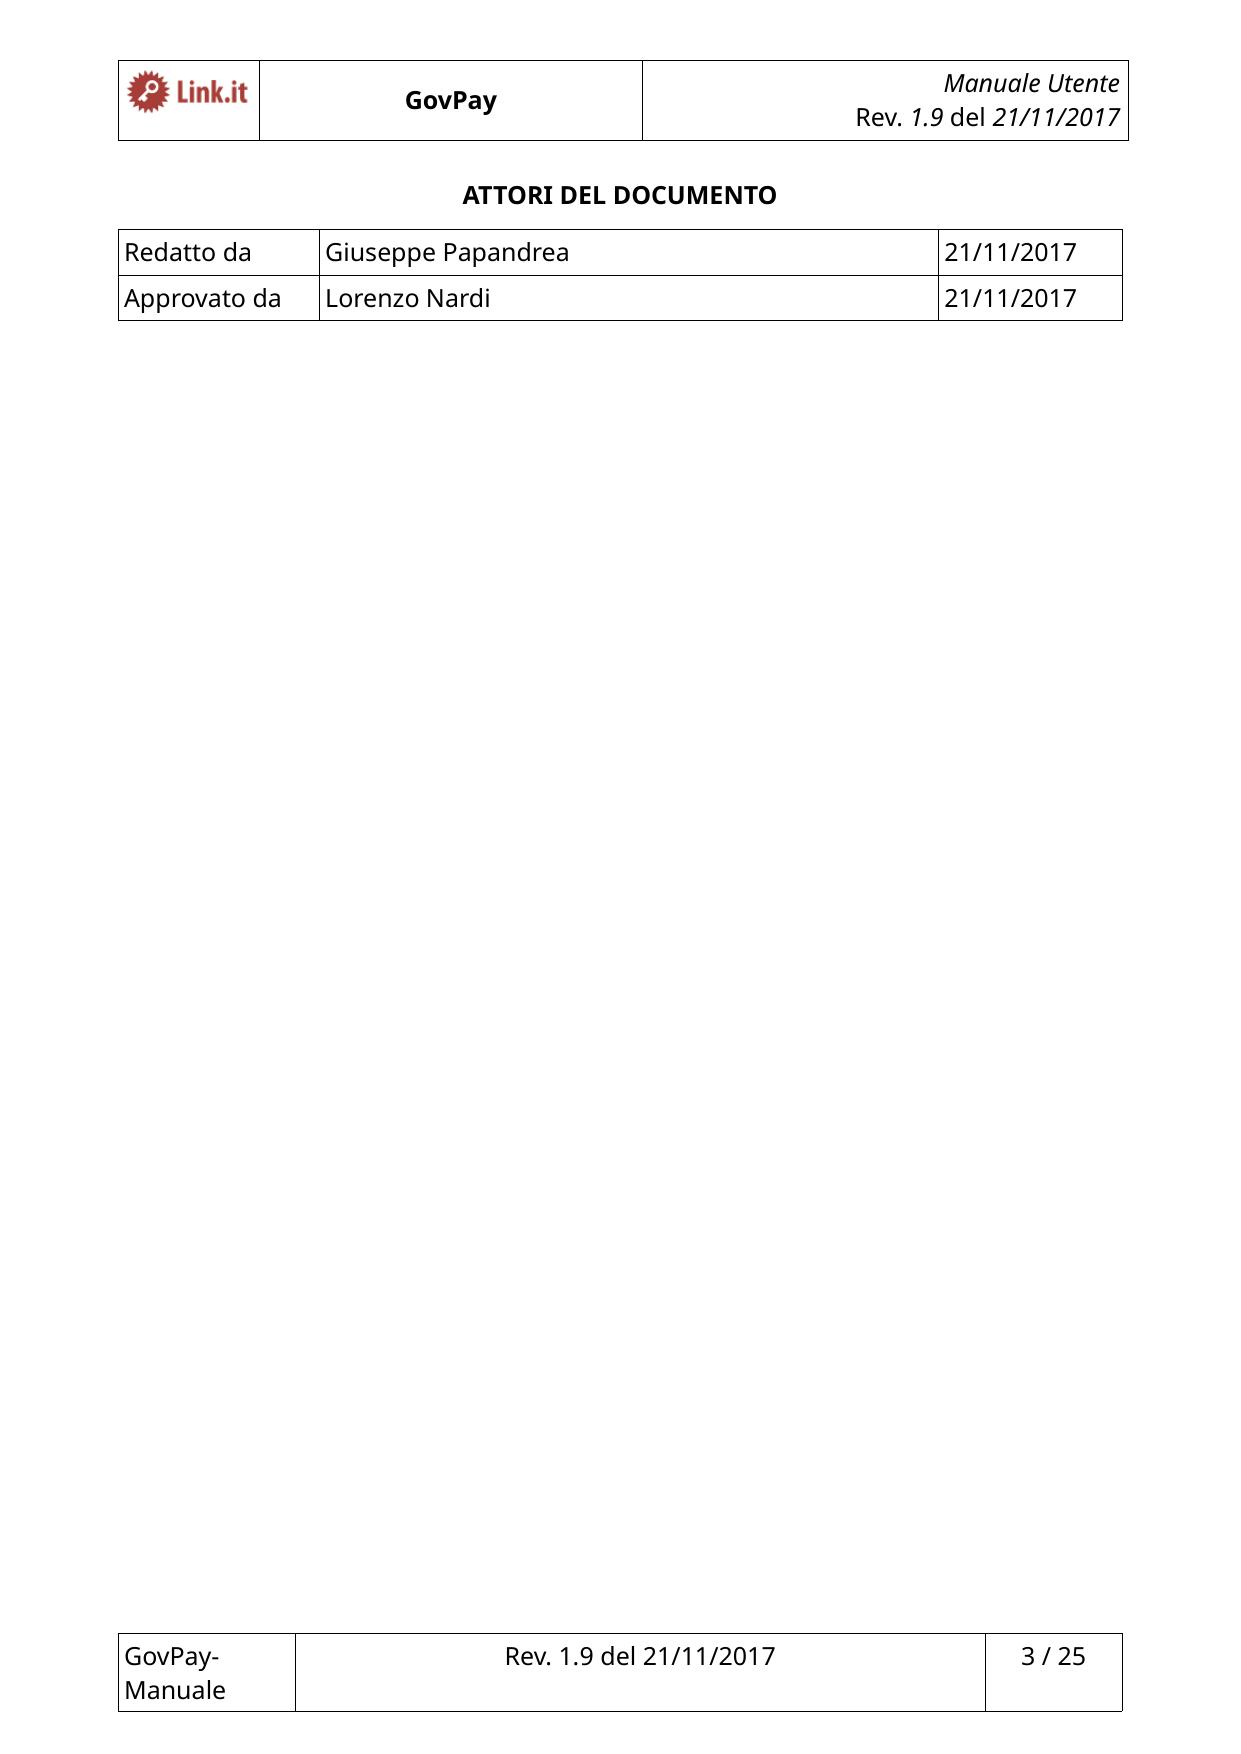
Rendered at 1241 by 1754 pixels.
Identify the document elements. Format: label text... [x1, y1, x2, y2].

table_header Giuseppe Papandrea [320, 230, 938, 275]
table_cell 21/11/2017 [939, 276, 1122, 320]
table_header 21/11/2017 [939, 230, 1122, 275]
text ATTORI DEL DOCUMENTO [118, 178, 1122, 212]
table_cell Lorenzo Nardi [320, 276, 938, 320]
table_cell Approvato da [119, 276, 319, 320]
table_header Redatto da [119, 230, 319, 275]
picture [123, 65, 254, 119]
